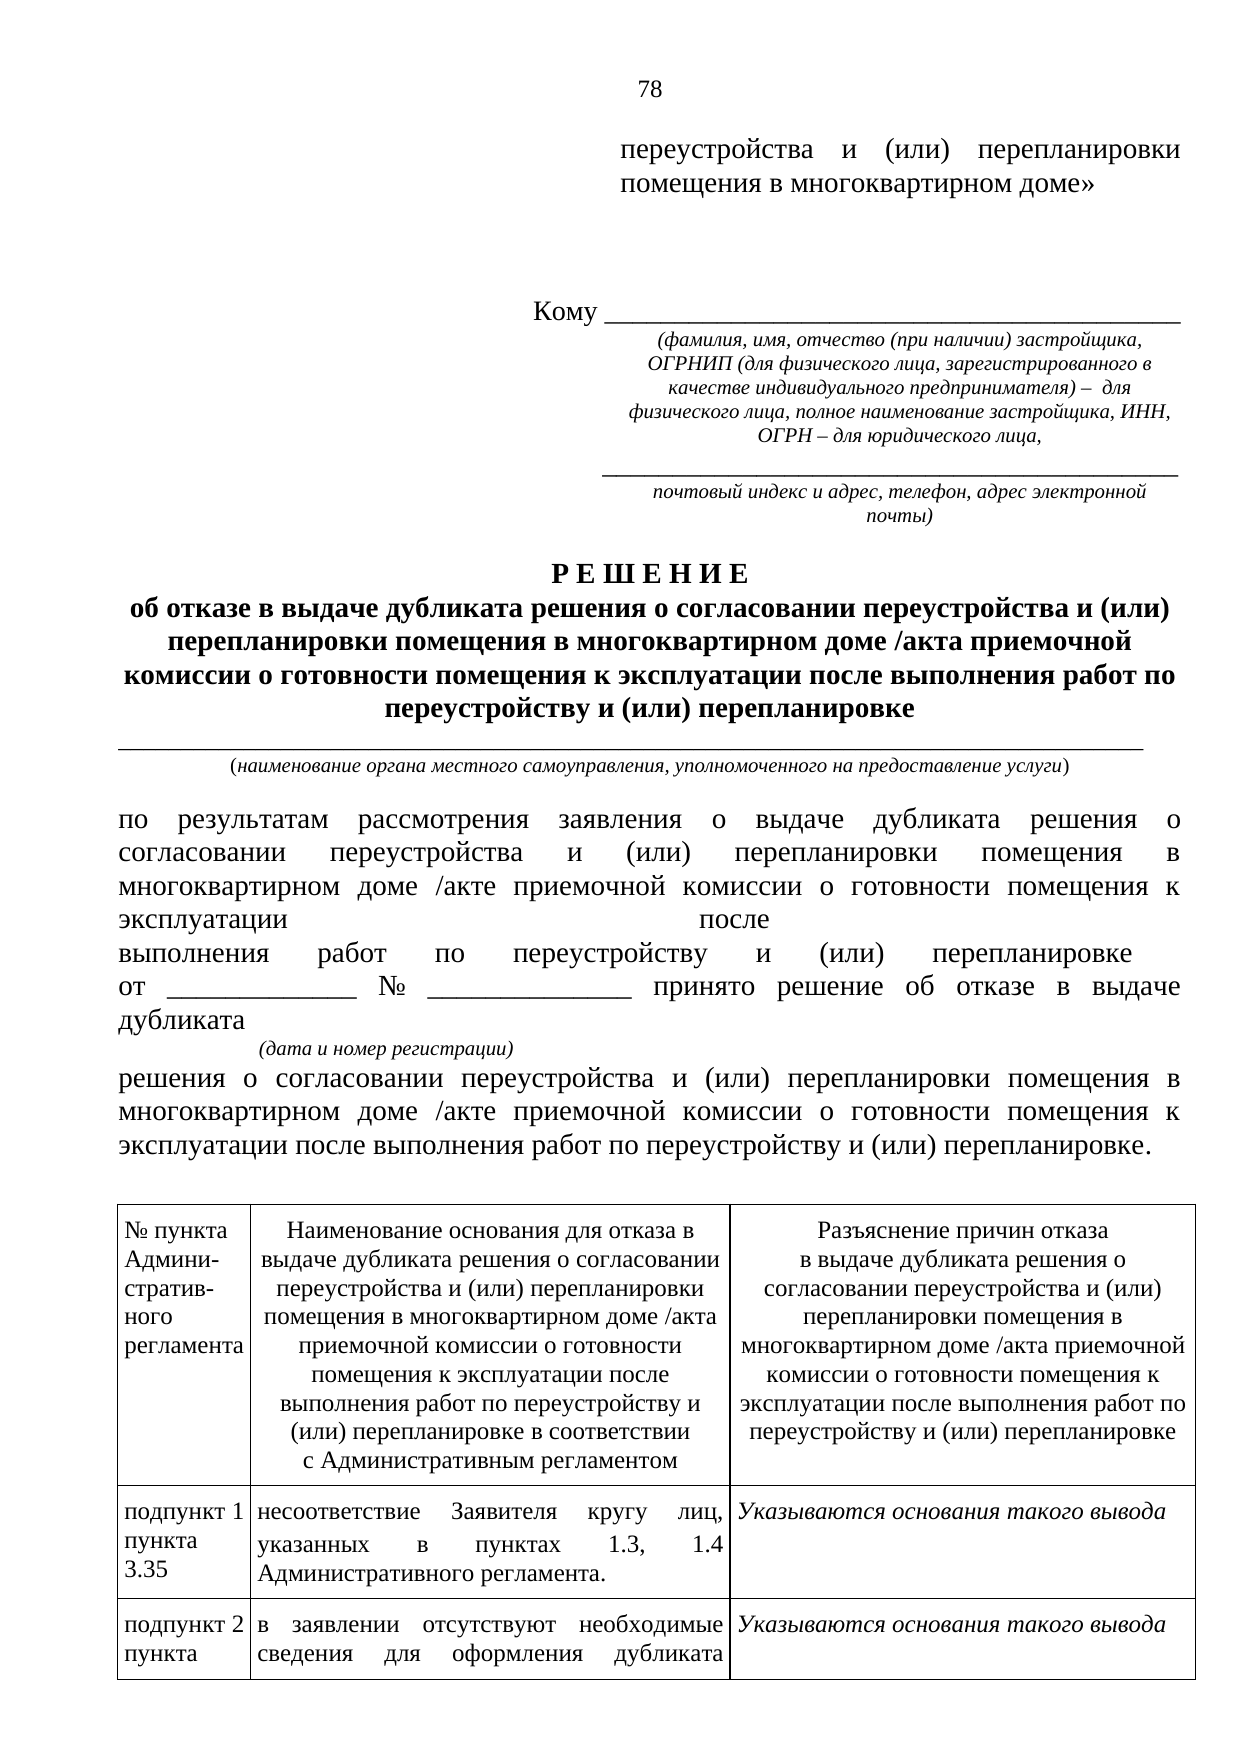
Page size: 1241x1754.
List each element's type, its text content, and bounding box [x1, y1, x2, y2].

text (фамилия, имя, отчество (при наличии) застройщика, ОГРНИП (для физического лица, зарегистрированного в качестве индивидуального предпринимателя) – для физического лица, полное наименование застройщика, ИНН, ОГРН – для юридического лица, [620, 327, 1181, 447]
text Кому _________________________________________ [118, 294, 1181, 327]
table_cell Указываются основания такого вывода [731, 1486, 1195, 1598]
table_cell подпункт 2 пункта [118, 1599, 250, 1679]
table_cell в заявлении отсутствуют необходимые сведения для оформления дубликата [251, 1599, 729, 1679]
table_header № пункта Админи-стратив-ного регламента [118, 1205, 250, 1484]
text __________________________________________________________________________________ [118, 724, 1181, 753]
text переустройства и (или) перепланировки помещения в многоквартирном доме» [620, 131, 1181, 198]
text почтовый индекс и адрес, телефон, адрес электронной почты) [620, 479, 1181, 527]
table_header Разъяснение причин отказа в выдаче дубликата решения о согласовании переустройства и (или) перепланировки помещения в многоквартирном доме /акта приемочной комиссии о готовности помещения к эксплуатации после выполнения работ по переустройству и (или) перепланировке [731, 1205, 1195, 1484]
table_header Наименование основания для отказа в выдаче дубликата решения о согласовании переустройства и (или) перепланировки помещения в многоквартирном доме /акта приемочной комиссии о готовности помещения к эксплуатации после выполнения работ по переустройству и (или) перепланировке в соответствии с Административным регламентом [251, 1205, 729, 1484]
text (наименование органа местного самоуправления, уполномоченного на предоставление услуги) [118, 753, 1181, 777]
text Р Е Ш Е Н И Е об отказе в выдаче дубликата решения о согласовании переустройства и (или) перепланировки помещения в многоквартирном доме /акта приемочной комиссии о готовности помещения к эксплуатации после выполнения работ по переустройству и (или) перепланировке [118, 556, 1181, 724]
text _________________________________________ [118, 447, 1181, 479]
text (дата и номер регистрации) [118, 1036, 1181, 1060]
table_cell подпункт 1 пункта 3.35 [118, 1486, 250, 1598]
text по результатам рассмотрения заявления о выдаче дубликата решения о согласовании переустройства и (или) перепланировки помещения в многоквартирном доме /акте приемочной комиссии о готовности помещения к эксплуатации после выполнения работ по переустройству и (или) перепланировке от _____________ № ______________ принято решение об отказе в выдаче дубликата [118, 801, 1181, 1036]
table_cell несоответствие Заявителя кругу лиц, указанных в пунктах 1.3, 1.4 Административного регламента. [251, 1486, 729, 1598]
text решения о согласовании переустройства и (или) перепланировки помещения в многоквартирном доме /акте приемочной комиссии о готовности помещения к эксплуатации после выполнения работ по переустройству и (или) перепланировке. [118, 1060, 1181, 1160]
table_cell Указываются основания такого вывода [731, 1599, 1195, 1679]
